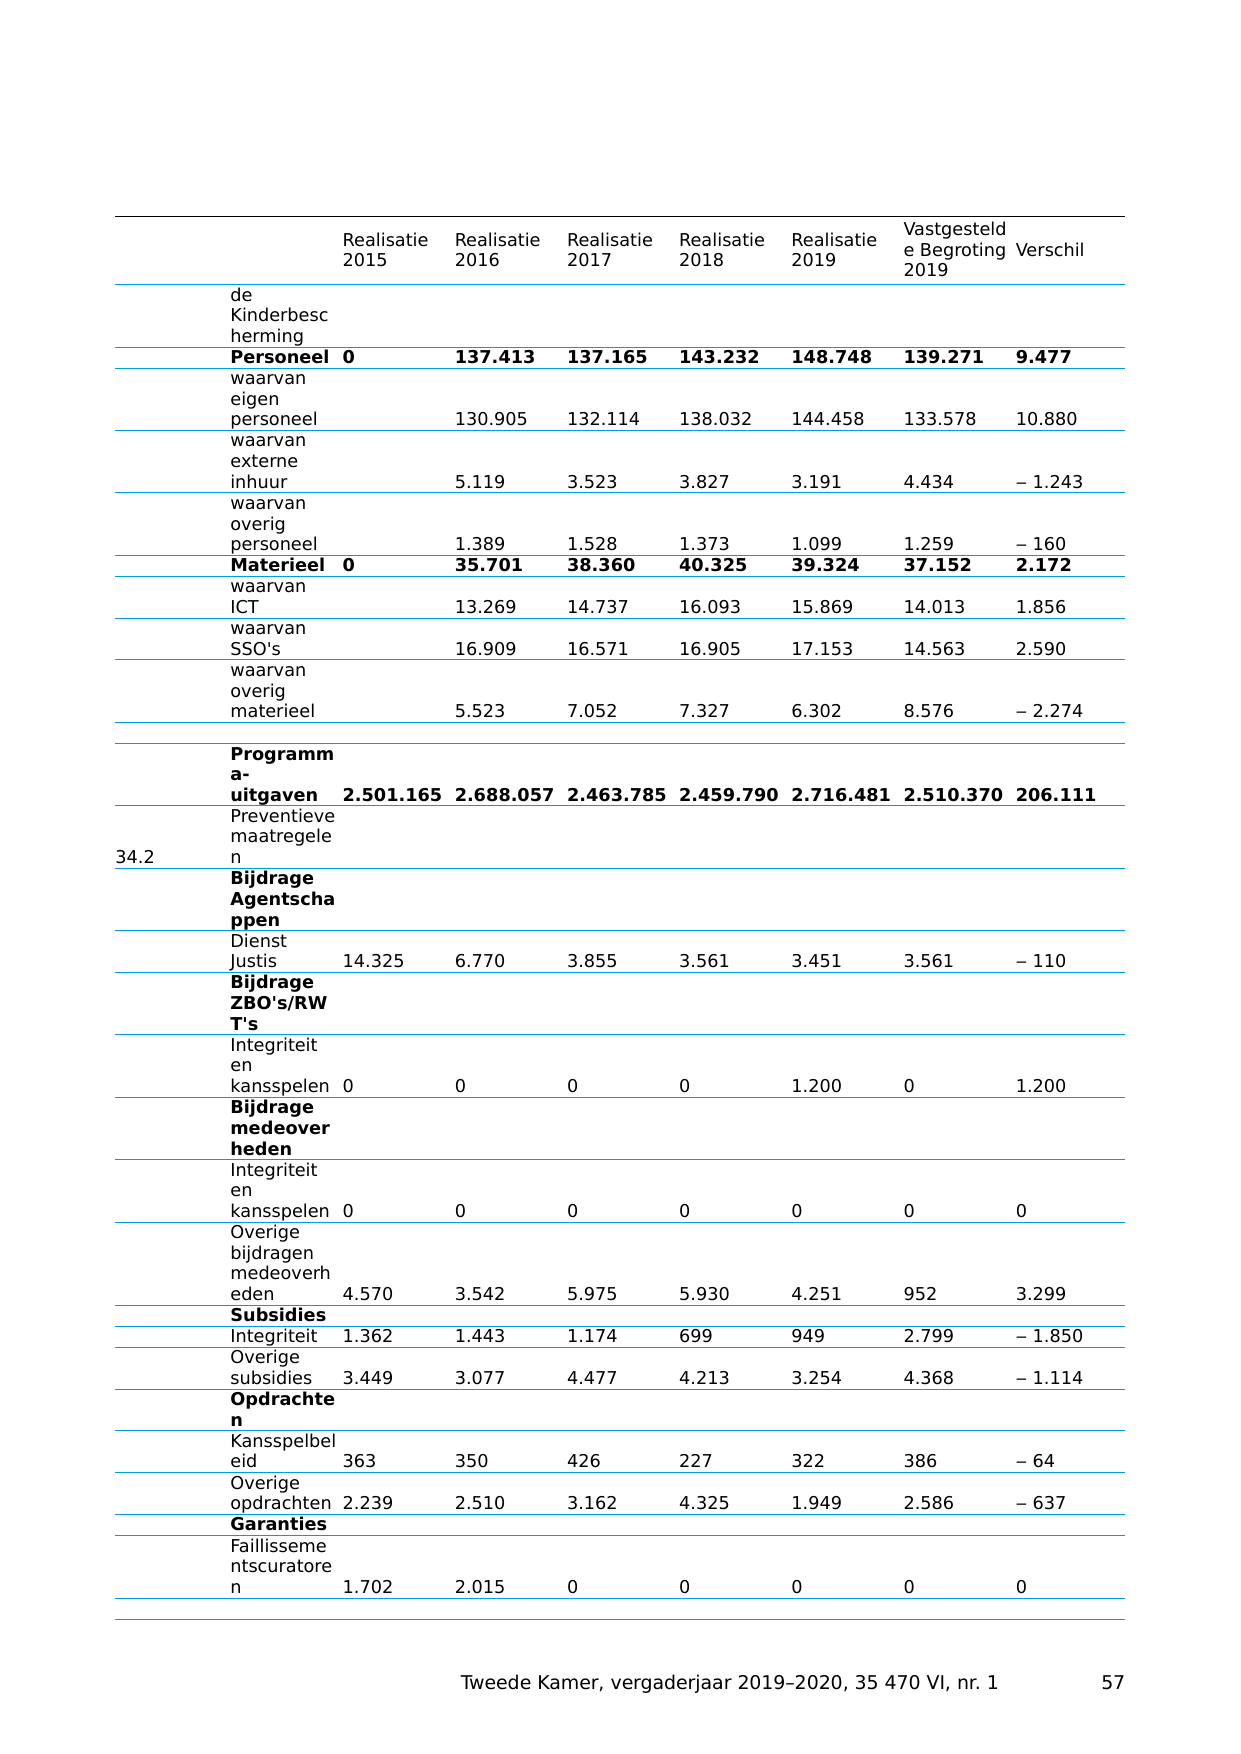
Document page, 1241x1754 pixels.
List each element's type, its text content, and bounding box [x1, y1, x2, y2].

table_cell Overige bijdragen medeoverheden [227, 1223, 339, 1304]
table_cell [900, 1515, 1013, 1535]
table_cell 4.213 [676, 1348, 788, 1388]
table_cell 0 [1013, 1536, 1125, 1597]
table_cell [900, 1098, 1013, 1159]
table_cell 10.880 [1013, 369, 1125, 430]
table_cell ‒ 64 [1013, 1431, 1125, 1472]
table_cell [788, 973, 900, 1034]
table_cell Materieel [227, 556, 339, 576]
table_cell ‒ 637 [1013, 1473, 1125, 1514]
table_cell Preventieve maatregelen [227, 806, 339, 868]
table_cell 1.373 [676, 493, 788, 555]
table_cell 7.327 [676, 660, 788, 722]
table_cell [115, 348, 227, 367]
table_cell 14.325 [340, 931, 452, 972]
table_cell 1.174 [564, 1327, 676, 1347]
table_cell [676, 1390, 788, 1430]
table_cell 6.770 [452, 931, 564, 972]
table_cell Overige subsidies [227, 1348, 339, 1388]
table_cell [227, 1599, 339, 1618]
table_cell [1013, 973, 1125, 1034]
table_cell 3.561 [676, 931, 788, 972]
table_cell 0 [900, 1160, 1013, 1221]
table_cell 0 [564, 1536, 676, 1597]
table_cell [564, 973, 676, 1034]
table_cell [115, 1599, 227, 1618]
table_cell 699 [676, 1327, 788, 1347]
table_cell 0 [900, 1536, 1013, 1597]
table_cell 0 [340, 556, 452, 576]
table_cell [900, 869, 1013, 930]
table_cell de Kinderbescherming [227, 285, 339, 346]
table_cell [900, 1306, 1013, 1326]
table_cell 4.477 [564, 1348, 676, 1388]
table_cell 138.032 [676, 369, 788, 430]
table_cell 0 [1013, 1160, 1125, 1221]
table_cell [115, 369, 227, 430]
table_cell [115, 1473, 227, 1514]
table_cell 0 [340, 1160, 452, 1221]
table_cell [340, 577, 452, 618]
table_cell [1013, 1599, 1125, 1618]
table_cell [452, 285, 564, 346]
table_cell ‒ 160 [1013, 493, 1125, 555]
table_cell 386 [900, 1431, 1013, 1472]
table_cell 3.855 [564, 931, 676, 972]
table_cell 144.458 [788, 369, 900, 430]
table_cell [452, 1599, 564, 1618]
table_cell 38.360 [564, 556, 676, 576]
table_cell [115, 493, 227, 555]
table_cell Subsidies [227, 1306, 339, 1326]
table_cell 426 [564, 1431, 676, 1472]
table_cell waarvan externe inhuur [227, 431, 339, 492]
table_cell 2.239 [340, 1473, 452, 1514]
table_cell [676, 1306, 788, 1326]
table_cell 1.389 [452, 493, 564, 555]
table_cell 16.093 [676, 577, 788, 618]
table_cell [340, 285, 452, 346]
table_cell ‒ 1.243 [1013, 431, 1125, 492]
table_cell 949 [788, 1327, 900, 1347]
table_cell Bijdrage Agentschappen [227, 869, 339, 930]
table_cell 3.451 [788, 931, 900, 972]
table_cell [676, 1599, 788, 1618]
table_cell 2.172 [1013, 556, 1125, 576]
table_cell ‒ 1.850 [1013, 1327, 1125, 1347]
table_cell [340, 369, 452, 430]
table_cell Opdrachten [227, 1390, 339, 1430]
table_cell [788, 1306, 900, 1326]
table_cell 1.528 [564, 493, 676, 555]
table_cell [900, 1390, 1013, 1430]
table_cell 3.561 [900, 931, 1013, 972]
table_cell 0 [340, 1035, 452, 1097]
table_cell Vastgestelde Begroting 2019 [900, 217, 1013, 284]
table_cell waarvan eigen personeel [227, 369, 339, 430]
table_cell [340, 1390, 452, 1430]
table_cell [115, 1536, 227, 1597]
table_cell [676, 806, 788, 868]
table_cell 4.325 [676, 1473, 788, 1514]
table_cell [900, 1599, 1013, 1618]
table_cell [115, 285, 227, 346]
table_cell [452, 1306, 564, 1326]
table_cell [1013, 1306, 1125, 1326]
table_cell 363 [340, 1431, 452, 1472]
table_cell 3.299 [1013, 1223, 1125, 1304]
table_cell 2.799 [900, 1327, 1013, 1347]
table_cell 34.2 [115, 806, 227, 868]
table_cell 3.449 [340, 1348, 452, 1388]
table_cell 3.077 [452, 1348, 564, 1388]
table_cell Personeel [227, 348, 339, 367]
table_cell 14.737 [564, 577, 676, 618]
table_cell 1.099 [788, 493, 900, 555]
table_cell 3.542 [452, 1223, 564, 1304]
table_cell 5.119 [452, 431, 564, 492]
table_cell [564, 1515, 676, 1535]
table_cell 0 [788, 1160, 900, 1221]
table_cell [115, 619, 227, 659]
table_cell 3.191 [788, 431, 900, 492]
table_cell 0 [452, 1035, 564, 1097]
table_cell [227, 217, 339, 284]
table_cell 35.701 [452, 556, 564, 576]
table_cell 5.523 [452, 660, 564, 722]
table_cell [115, 1223, 227, 1304]
table_cell [115, 660, 227, 722]
table_cell [452, 1098, 564, 1159]
table_cell 2.586 [900, 1473, 1013, 1514]
table_cell [564, 869, 676, 930]
table_cell [788, 1515, 900, 1535]
table_cell [115, 869, 227, 930]
table_cell Garanties [227, 1515, 339, 1535]
table_cell [1013, 1515, 1125, 1535]
table_cell 2.688.057 [452, 744, 564, 805]
table_cell 2.590 [1013, 619, 1125, 659]
table_cell Integriteit en kansspelen [227, 1160, 339, 1221]
table_cell 6.302 [788, 660, 900, 722]
table_cell 1.362 [340, 1327, 452, 1347]
table_cell [788, 723, 900, 743]
table_cell 2.716.481 [788, 744, 900, 805]
table_cell 15.869 [788, 577, 900, 618]
table_cell [1013, 285, 1125, 346]
table_cell 2.463.785 [564, 744, 676, 805]
table_cell [340, 1306, 452, 1326]
table_cell 0 [340, 348, 452, 367]
table_cell 137.413 [452, 348, 564, 367]
table_cell [564, 1599, 676, 1618]
table_cell Programma-uitgaven [227, 744, 339, 805]
table_cell 322 [788, 1431, 900, 1472]
table_cell 40.325 [676, 556, 788, 576]
table_cell [115, 744, 227, 805]
table_cell 4.570 [340, 1223, 452, 1304]
table_cell 13.269 [452, 577, 564, 618]
table_cell [676, 1098, 788, 1159]
table_cell [900, 723, 1013, 743]
table_cell 8.576 [900, 660, 1013, 722]
table_cell Overige opdrachten [227, 1473, 339, 1514]
table_cell 0 [676, 1536, 788, 1597]
table_cell 0 [676, 1035, 788, 1097]
table_cell 130.905 [452, 369, 564, 430]
table_cell 37.152 [900, 556, 1013, 576]
table_cell 0 [452, 1160, 564, 1221]
table_cell [900, 806, 1013, 868]
table_cell [900, 973, 1013, 1034]
table_cell 143.232 [676, 348, 788, 367]
table_cell [1013, 869, 1125, 930]
table_cell [452, 973, 564, 1034]
table_cell 5.930 [676, 1223, 788, 1304]
table_cell 16.571 [564, 619, 676, 659]
table_cell 16.909 [452, 619, 564, 659]
table_cell Dienst Justis [227, 931, 339, 972]
table_cell [788, 285, 900, 346]
table_cell 206.111 [1013, 744, 1125, 805]
table_cell 3.162 [564, 1473, 676, 1514]
table_cell Kansspelbeleid [227, 1431, 339, 1472]
table_cell 3.254 [788, 1348, 900, 1388]
table_cell [115, 1306, 227, 1326]
table_cell [1013, 806, 1125, 868]
table_cell [1013, 1390, 1125, 1430]
table_cell [564, 1098, 676, 1159]
table_cell [115, 1327, 227, 1347]
table_cell [115, 931, 227, 972]
table_cell Bijdrage ZBO's/RWT's [227, 973, 339, 1034]
table_cell 0 [564, 1035, 676, 1097]
table_cell [1013, 723, 1125, 743]
table_cell [788, 1599, 900, 1618]
table_cell 14.563 [900, 619, 1013, 659]
table_cell [676, 723, 788, 743]
table_cell 4.434 [900, 431, 1013, 492]
table_cell 227 [676, 1431, 788, 1472]
table_cell 1.443 [452, 1327, 564, 1347]
table_cell [676, 285, 788, 346]
table_cell waarvan ICT [227, 577, 339, 618]
table_cell 148.748 [788, 348, 900, 367]
table_cell [115, 1035, 227, 1097]
table_cell [115, 217, 227, 284]
table_cell Integriteit [227, 1327, 339, 1347]
table_cell 132.114 [564, 369, 676, 430]
table_cell [676, 869, 788, 930]
table_cell [115, 431, 227, 492]
table_cell [340, 619, 452, 659]
table_cell [115, 973, 227, 1034]
table_cell Verschil [1013, 217, 1125, 284]
table_cell Faillissementscuratoren [227, 1536, 339, 1597]
table_cell [564, 1306, 676, 1326]
table_cell [115, 1098, 227, 1159]
table_cell [115, 1160, 227, 1221]
table_cell [452, 723, 564, 743]
table_header Tabel 17 Budgettaire gevolgen van beleid artikel 34 (bedragen x € 1.000) [115, 191, 1125, 216]
table_cell 0 [676, 1160, 788, 1221]
table_cell Realisatie 2016 [452, 217, 564, 284]
table_cell 5.975 [564, 1223, 676, 1304]
table_cell [676, 1515, 788, 1535]
table_cell [452, 869, 564, 930]
table_cell [564, 1390, 676, 1430]
table_cell [900, 285, 1013, 346]
table_cell 0 [564, 1160, 676, 1221]
table_cell [340, 493, 452, 555]
table_cell 4.368 [900, 1348, 1013, 1388]
table_cell [452, 806, 564, 868]
table_cell [564, 285, 676, 346]
table_cell [115, 556, 227, 576]
table_cell Integriteit en kansspelen [227, 1035, 339, 1097]
table_cell [452, 1390, 564, 1430]
table_cell [788, 869, 900, 930]
table_cell [788, 806, 900, 868]
table_cell [115, 1348, 227, 1388]
table_cell Realisatie 2018 [676, 217, 788, 284]
table_cell [115, 723, 227, 743]
table_cell Realisatie 2017 [564, 217, 676, 284]
table_cell Realisatie 2019 [788, 217, 900, 284]
table_cell 2.510 [452, 1473, 564, 1514]
table_cell waarvan overig materieel [227, 660, 339, 722]
table_cell 1.856 [1013, 577, 1125, 618]
table_cell 1.949 [788, 1473, 900, 1514]
table_cell [115, 1515, 227, 1535]
table_cell 0 [788, 1536, 900, 1597]
table_cell 1.259 [900, 493, 1013, 555]
table_cell waarvan overig personeel [227, 493, 339, 555]
table_cell [340, 1515, 452, 1535]
table_cell 7.052 [564, 660, 676, 722]
table_cell Realisatie 2015 [340, 217, 452, 284]
table_cell ‒ 2.274 [1013, 660, 1125, 722]
table_cell [340, 1599, 452, 1618]
table_cell [340, 1098, 452, 1159]
table_cell [340, 660, 452, 722]
table_cell Bijdrage medeoverheden [227, 1098, 339, 1159]
table_cell 2.501.165 [340, 744, 452, 805]
table_cell [115, 1390, 227, 1430]
table_cell 952 [900, 1223, 1013, 1304]
table_cell ‒ 110 [1013, 931, 1125, 972]
table_cell [564, 806, 676, 868]
table_cell [340, 723, 452, 743]
table_cell [115, 1431, 227, 1472]
table_cell waarvan SSO's [227, 619, 339, 659]
table_cell 2.459.790 [676, 744, 788, 805]
table_cell 1.200 [1013, 1035, 1125, 1097]
table_cell [564, 723, 676, 743]
table_cell [788, 1390, 900, 1430]
table_cell [340, 806, 452, 868]
table_cell 2.510.370 [900, 744, 1013, 805]
table_cell 2.015 [452, 1536, 564, 1597]
table_cell 4.251 [788, 1223, 900, 1304]
table_cell [340, 973, 452, 1034]
table_cell [452, 1515, 564, 1535]
table_cell 14.013 [900, 577, 1013, 618]
table_cell ‒ 1.114 [1013, 1348, 1125, 1388]
table_cell 39.324 [788, 556, 900, 576]
table_cell [1013, 1098, 1125, 1159]
table_cell 0 [900, 1035, 1013, 1097]
table_cell [788, 1098, 900, 1159]
table_cell 1.702 [340, 1536, 452, 1597]
table_cell [340, 431, 452, 492]
table_cell [227, 723, 339, 743]
table_cell 9.477 [1013, 348, 1125, 367]
table_cell 137.165 [564, 348, 676, 367]
table_cell [115, 577, 227, 618]
table_cell 1.200 [788, 1035, 900, 1097]
table_cell [340, 869, 452, 930]
table_cell [676, 973, 788, 1034]
table_cell 133.578 [900, 369, 1013, 430]
table_cell 350 [452, 1431, 564, 1472]
table_cell 3.827 [676, 431, 788, 492]
table_cell 17.153 [788, 619, 900, 659]
table_cell 16.905 [676, 619, 788, 659]
table_cell 3.523 [564, 431, 676, 492]
table_cell 139.271 [900, 348, 1013, 367]
